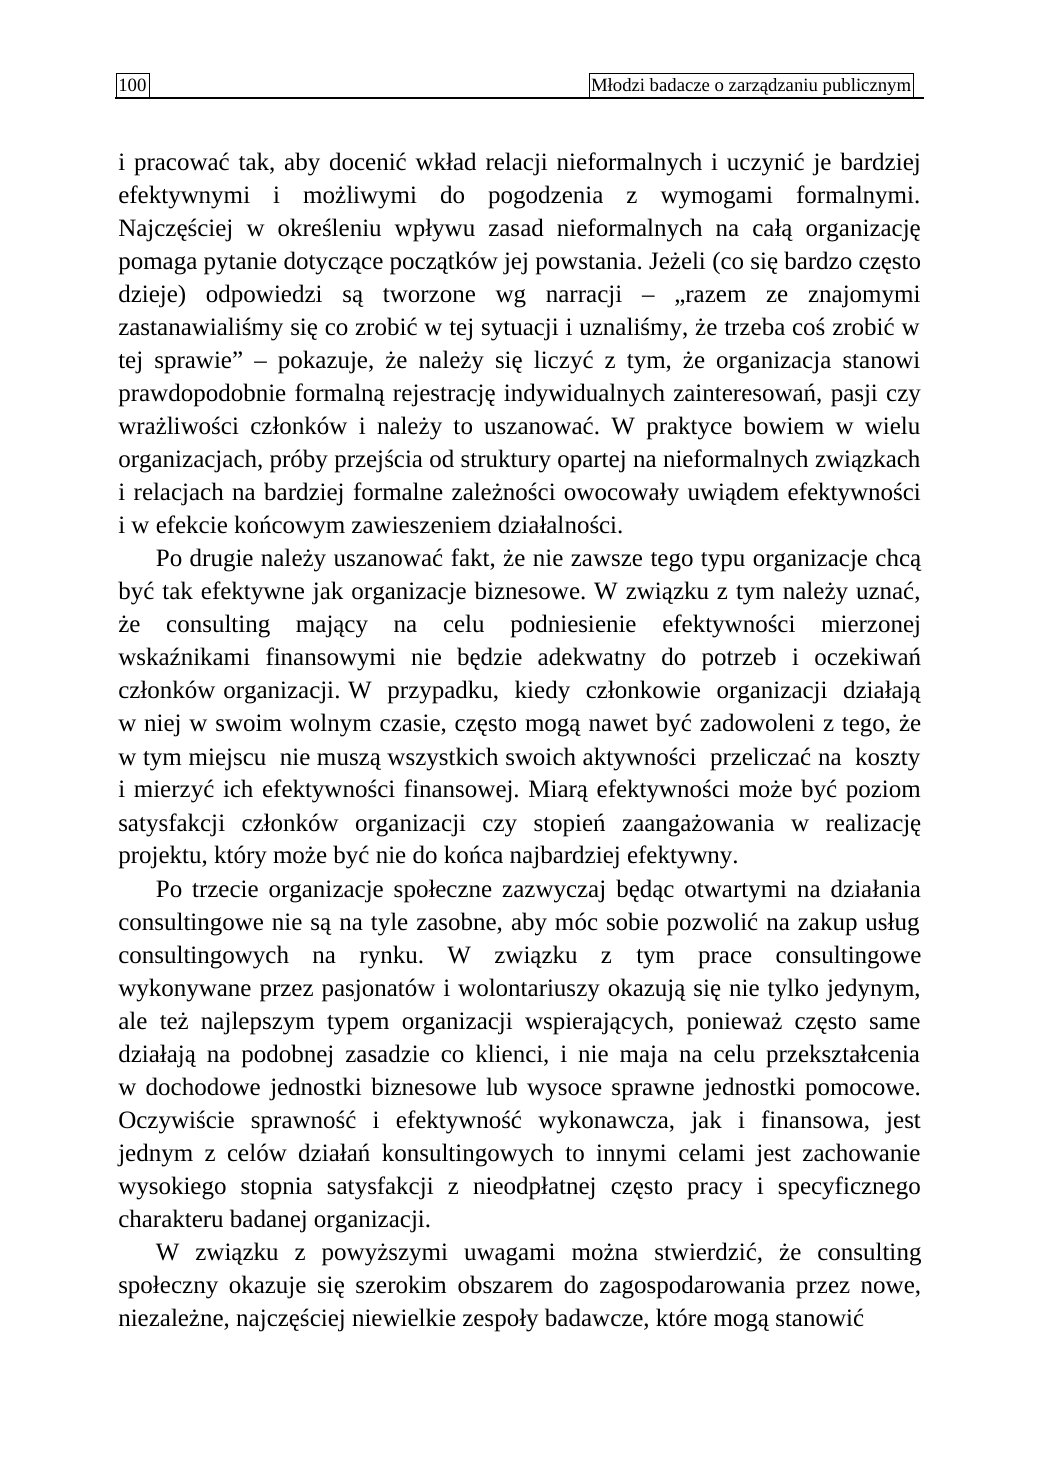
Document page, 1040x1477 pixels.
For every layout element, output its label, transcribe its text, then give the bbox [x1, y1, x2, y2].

text Po drugie należy uszanować fakt, że nie zawsze tego typu organizacje chcą być tak efektywne jak organizacje biznesowe. W związku z tym należy uznać, że consulting mający na celu podniesienie efektywności mierzonej wskaźnikami finansowymi nie będzie adekwatny do potrzeb i oczekiwań członków organizacji. W przypadku, kiedy członkowie organizacji działają w niej w swoim wolnym czasie, często mogą nawet być zadowoleni z tego, że w tym miejscu nie muszą wszystkich swoich aktywności przeliczać na koszty i mierzyć ich efektywności finansowej. Miarą efektywności może być poziom satysfakcji członków organizacji czy stopień zaangażowania w realizację projektu, który może być nie do końca najbardziej efektywny. [118, 543, 922, 869]
text Po trzecie organizacje społeczne zazwyczaj będąc otwartymi na działania consultingowe nie są na tyle zasobne, aby móc sobie pozwolić na zakup usług consultingowych na rynku. W związku z tym prace consultingowe wykonywane przez pasjonatów i wolontariuszy okazują się nie tylko jedynym, ale też najlepszym typem organizacji wspierających, ponieważ często same działają na podobnej zasadzie co klienci, i nie maja na celu przekształcenia w dochodowe jednostki biznesowe lub wysoce sprawne jednostki pomocowe. Oczywiście sprawność i efektywność wykonawcza, jak i finansowa, jest jednym z celów działań konsultingowych to innymi celami jest zachowanie wysokiego stopnia satysfakcji z nieodpłatnej często pracy i specyficznego charakteru badanej organizacji. [118, 874, 921, 1233]
text W związku z powyższymi uwagami można stwierdzić, że consulting społeczny okazuje się szerokim obszarem do zagospodarowania przez nowe, niezależne, najczęściej niewielkie zespoły badawcze, które mogą stanowić [118, 1237, 922, 1332]
text i pracować tak, aby docenić wkład relacji nieformalnych i uczynić je bardziej efektywnymi i możliwymi do pogodzenia z wymogami formalnymi. Najczęściej w określeniu wpływu zasad nieformalnych na całą organizację pomaga pytanie dotyczące początków jej powstania. Jeżeli (co się bardzo często dzieje) odpowiedzi są tworzone wg narracji – „razem ze znajomymi zastanawialiśmy się co zrobić w tej sytuacji i uznaliśmy, że trzeba coś zrobić w tej sprawie” – pokazuje, że należy się liczyć z tym, że organizacja stanowi prawdopodobnie formalną rejestrację indywidualnych zainteresowań, pasji czy wrażliwości członków i należy to uszanować. W praktyce bowiem w wielu organizacjach, próby przejścia od struktury opartej na nieformalnych związkach i relacjach na bardziej formalne zależności owocowały uwiądem efektywności i w efekcie końcowym zawieszeniem działalności. [118, 147, 921, 539]
